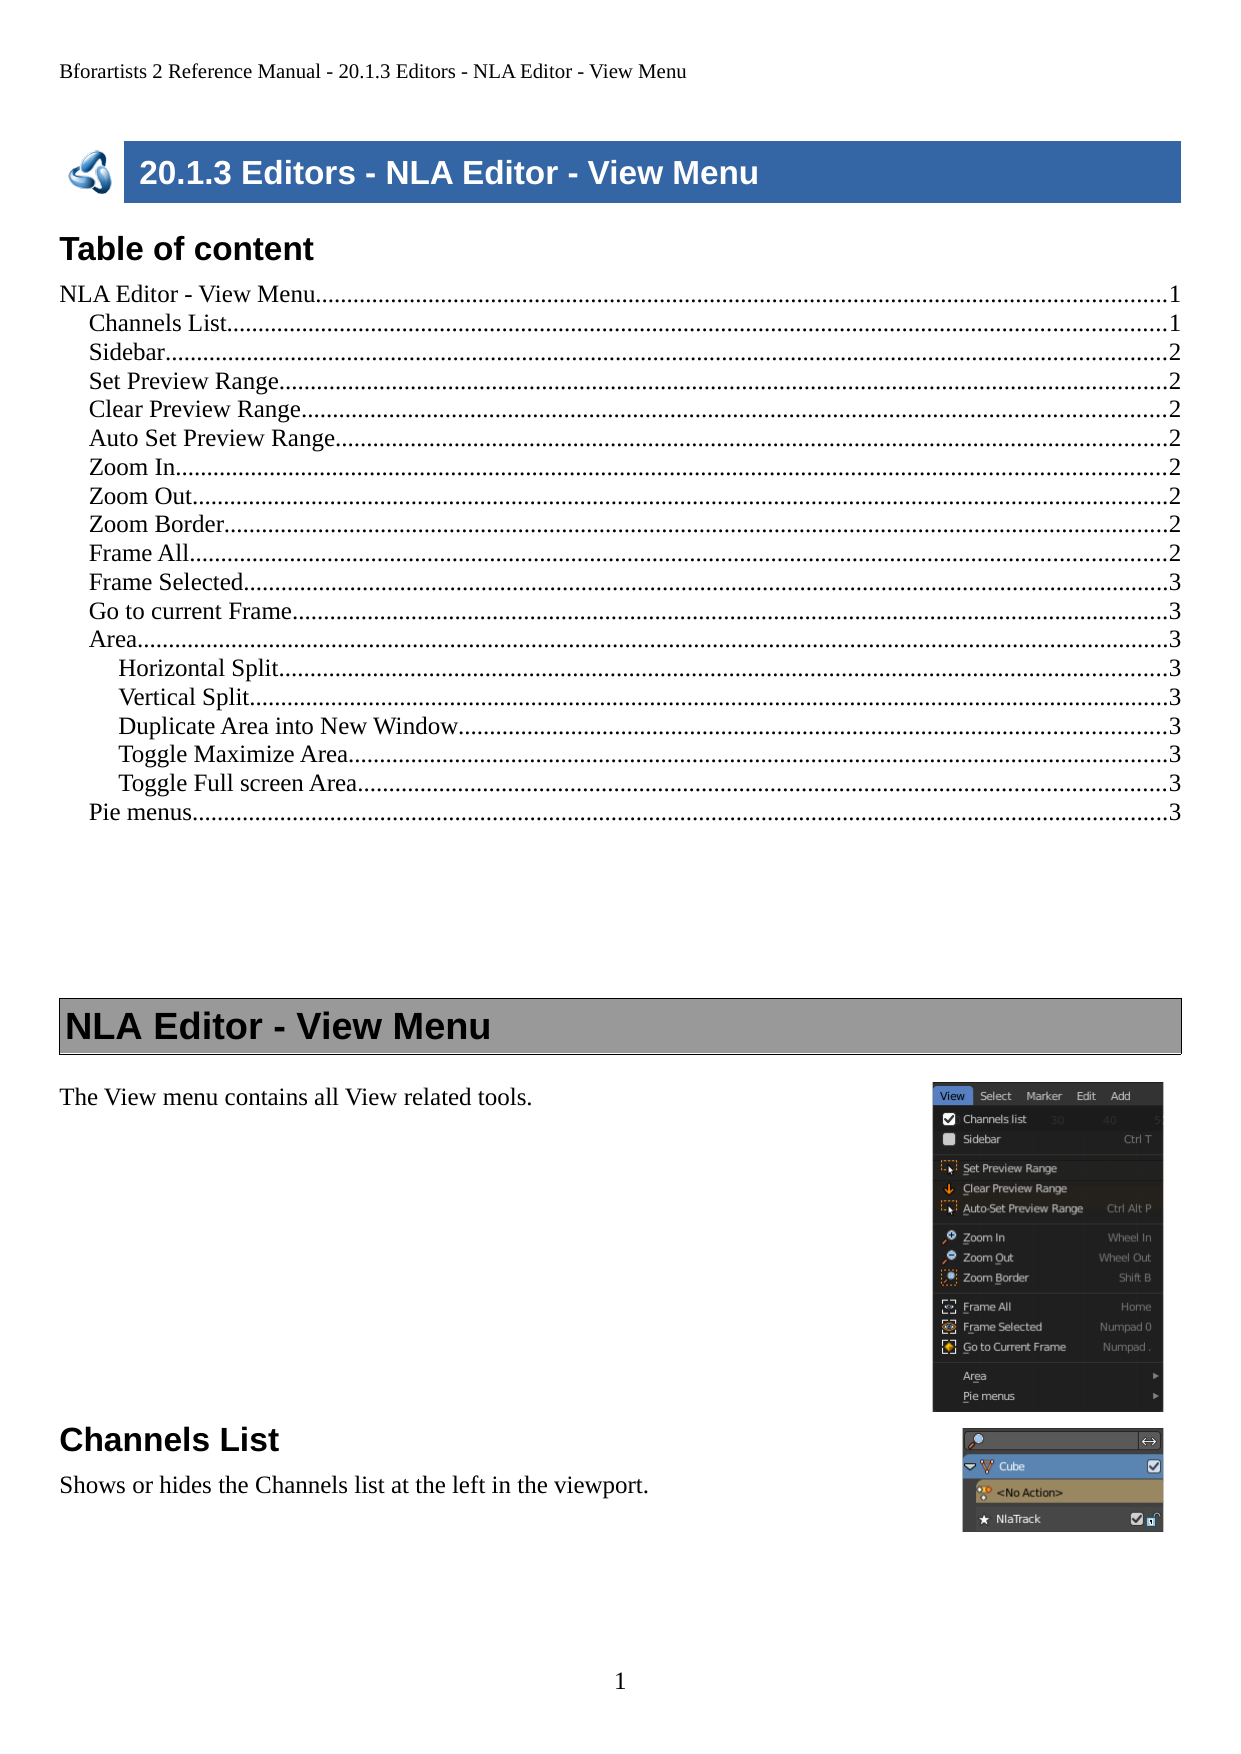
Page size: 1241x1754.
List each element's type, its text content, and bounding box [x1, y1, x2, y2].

text Sidebar 2 [88, 337, 1181, 366]
text Zoom Out 2 [88, 481, 1181, 509]
text Area 3 [88, 624, 1181, 653]
picture [65, 147, 114, 197]
picture [932, 1082, 1164, 1412]
text Frame All 2 [88, 538, 1181, 567]
text Toggle Maximize Area 3 [118, 739, 1181, 768]
text Toggle Full screen Area 3 [118, 768, 1181, 797]
table_header 20.1.3 Editors - NLA Editor - View Menu [124, 141, 1181, 203]
text The View menu contains all View related tools. [59, 1082, 932, 1111]
subtitle Channels List [59, 1419, 1181, 1458]
table_header [59, 141, 124, 203]
text Duplicate Area into New Window 3 [118, 711, 1181, 739]
text Zoom Border 2 [88, 509, 1181, 538]
text Auto Set Preview Range 2 [88, 423, 1181, 452]
picture [962, 1428, 1164, 1532]
table_header NLA Editor - View Menu [60, 999, 1181, 1053]
text Set Preview Range 2 [88, 366, 1181, 394]
text Pie menus 3 [88, 797, 1181, 826]
text Clear Preview Range 2 [88, 394, 1181, 423]
subtitle Table of content [59, 228, 1181, 267]
text Shows or hides the Channels list at the left in the viewport. [59, 1471, 962, 1499]
text Zoom In 2 [88, 452, 1181, 481]
text NLA Editor - View Menu 1 [59, 279, 1181, 308]
text Go to current Frame 3 [88, 596, 1181, 624]
text Vertical Split 3 [118, 682, 1181, 711]
text Frame Selected 3 [88, 567, 1181, 596]
text Channels List 1 [88, 308, 1181, 337]
text Horizontal Split 3 [118, 653, 1181, 682]
